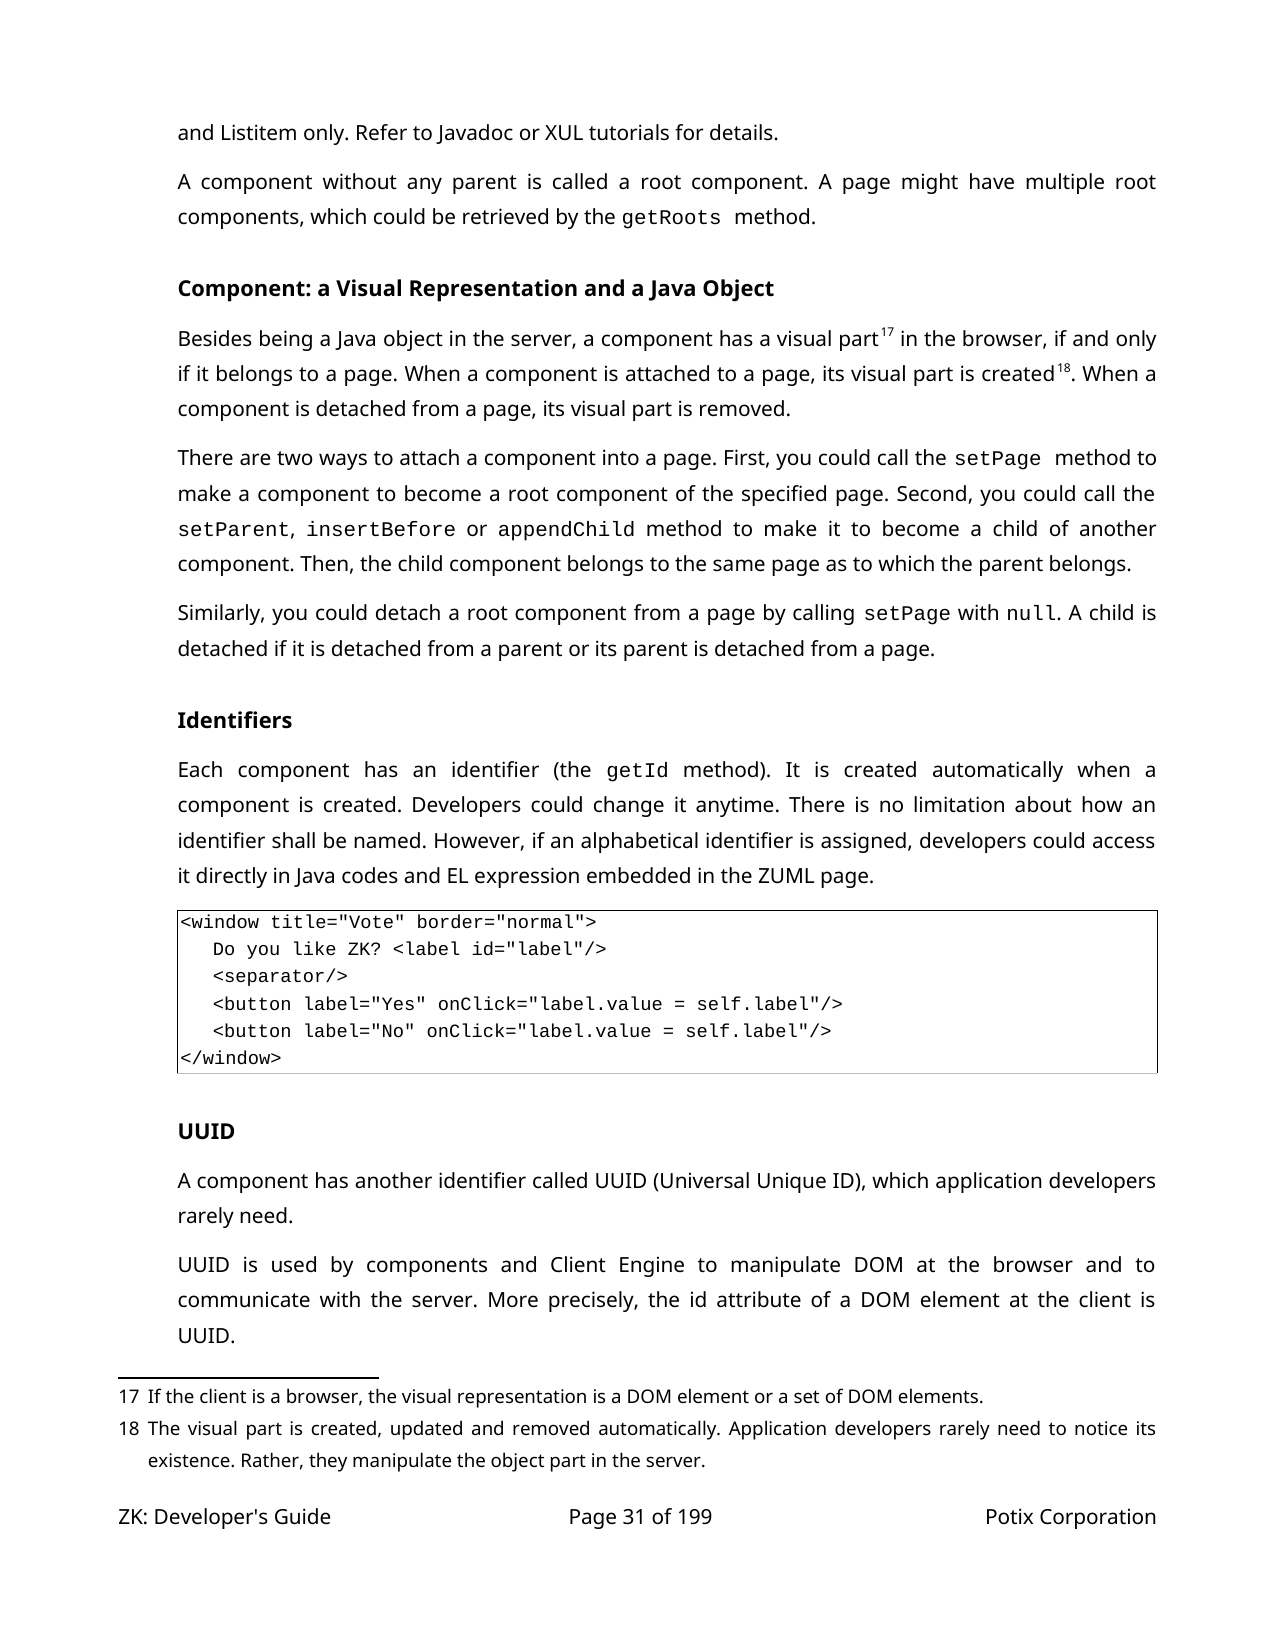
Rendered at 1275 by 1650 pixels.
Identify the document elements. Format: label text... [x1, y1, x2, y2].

text Each component has an identifier (the getId method). It is created automatically when a component is created. Developers could change it anytime. There is no limitation about how an identifier shall be named. However, if an alphabetical identifier is assigned, developers could access it directly in Java codes and EL expression embedded in the ZUML page. [177, 755, 1157, 889]
text UUID is used by components and Client Engine to manipulate DOM at the browser and to communicate with the server. More precisely, the id attribute of a DOM element at the client is UUID. [177, 1250, 1157, 1349]
text Do you like ZK? <label id="label"/> [178, 937, 1157, 961]
text <separator/> [178, 964, 1157, 988]
subtitle Component: a Visual Representation and a Java Object [177, 273, 1157, 303]
text and Listitem only. Refer to Javadoc or XUL tutorials for details. [177, 118, 1157, 146]
text The visual part is created, updated and removed automatically. Application developers rarely need to notice its existence. Rather, they manipulate the object part in the server. [118, 1416, 1157, 1473]
text <button label="No" onClick="label.value = self.label"/> [178, 1019, 1157, 1043]
subtitle UUID [177, 1116, 1157, 1146]
text If the client is a browser, the visual representation is a DOM element or a set of DOM elements. [118, 1384, 1157, 1409]
text <button label="Yes" onClick="label.value = self.label"/> [178, 991, 1157, 1016]
text Similarly, you could detach a root component from a page by calling setPage with null. A child is detached if it is detached from a parent or its parent is detached from a page. [177, 598, 1157, 662]
text A component has another identifier called UUID (Universal Unique ID), which application developers rarely need. [177, 1166, 1157, 1230]
text A component without any parent is called a root component. A page might have multiple root components, which could be retrieved by the getRoots method. [177, 167, 1157, 231]
text There are two ways to attach a component into a page. First, you could call the setPage method to make a component to become a root component of the specified page. Second, you could call the setParent, insertBefore or appendChild method to make it to become a child of another component. Then, the child component belongs to the same page as to which the parent belongs. [177, 443, 1157, 578]
text <window title="Vote" border="normal"> [178, 911, 1157, 934]
text Besides being a Java object in the server, a component has a visual part in the browser, if and only if it belongs to a page. When a component is attached to a page, its visual part is created. When a component is detached from a page, its visual part is removed. [177, 324, 1157, 422]
text </window> [178, 1046, 1157, 1073]
subtitle Identifiers [177, 704, 1157, 734]
